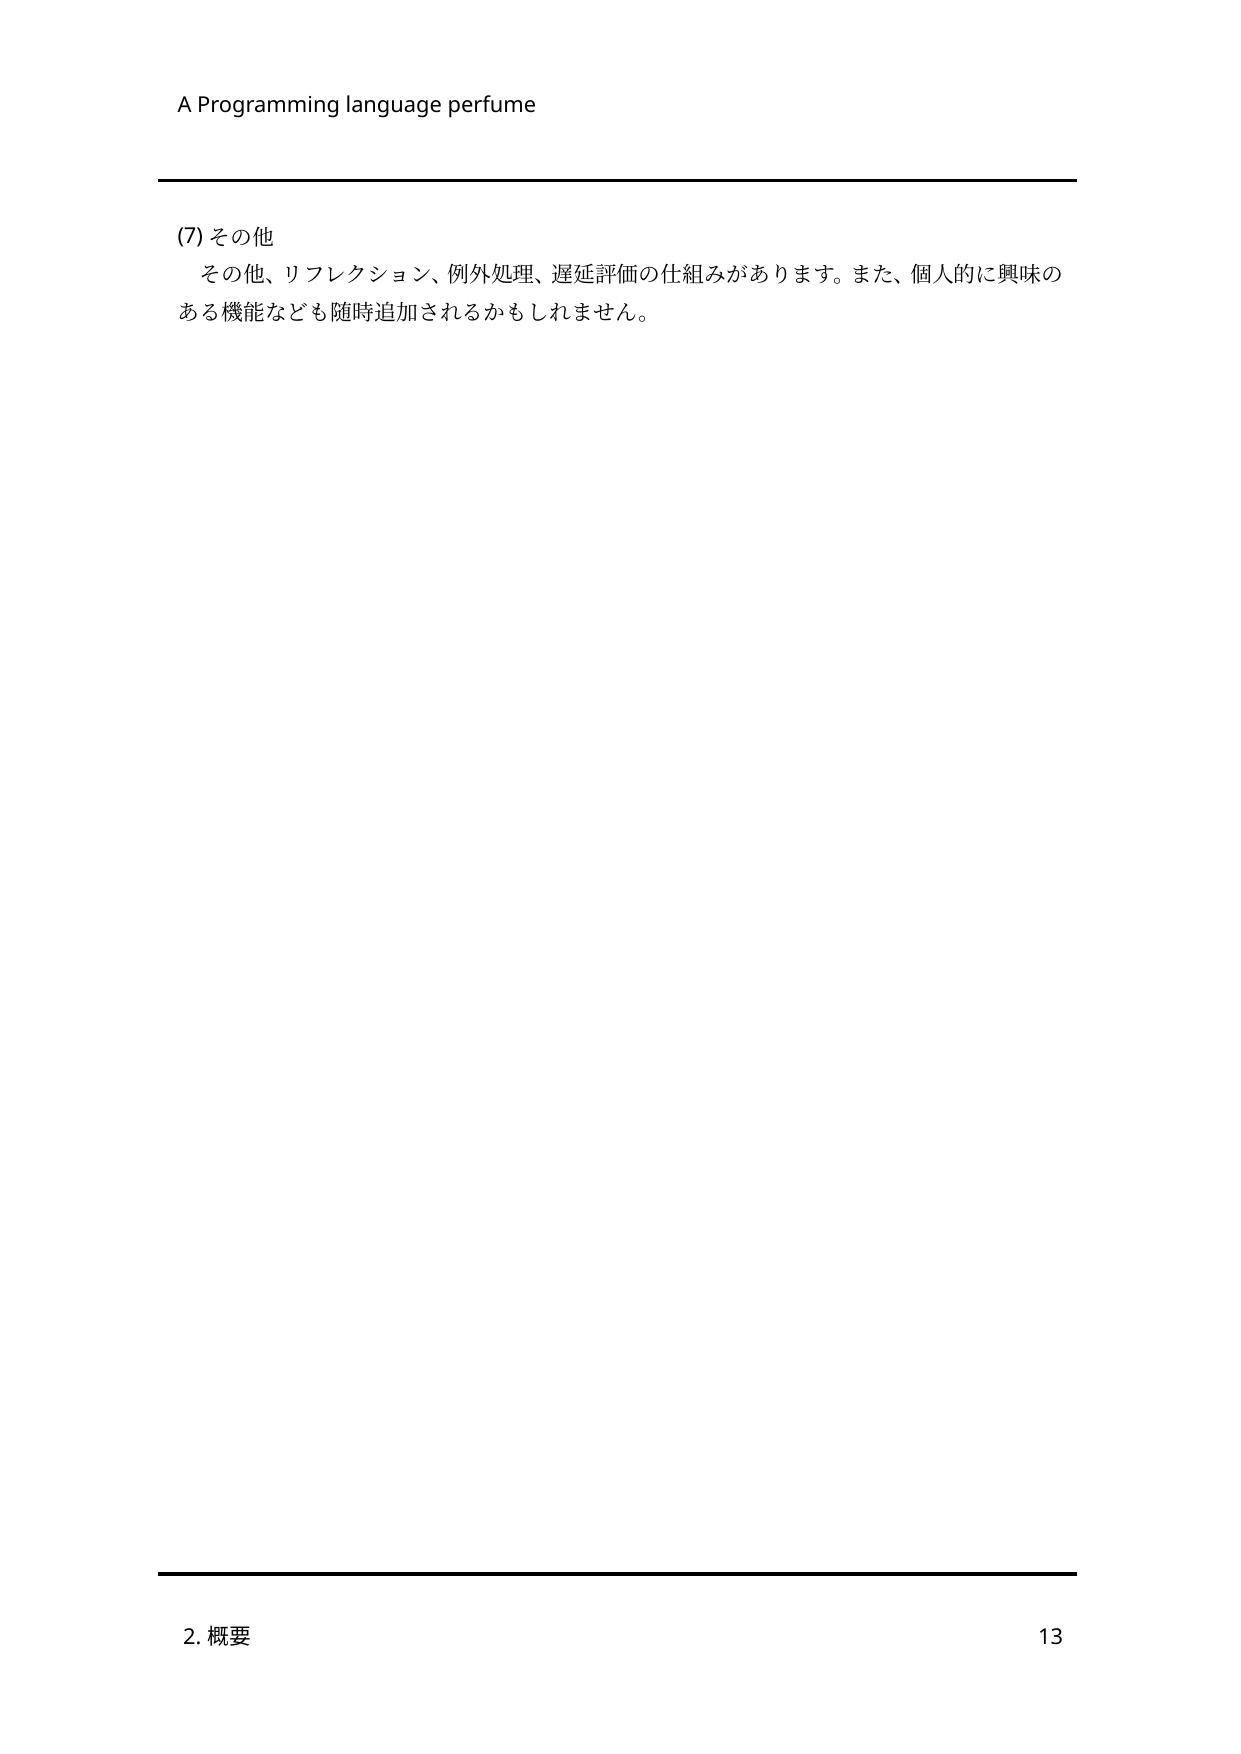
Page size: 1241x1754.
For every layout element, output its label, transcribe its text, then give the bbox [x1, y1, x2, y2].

text (7) その他 [177, 217, 1063, 254]
text その他、リフレクション、例外処理、遅延評価の仕組みがあります。また、個人的に興味のある機能なども随時追加されるかもしれません。 [177, 254, 1063, 329]
